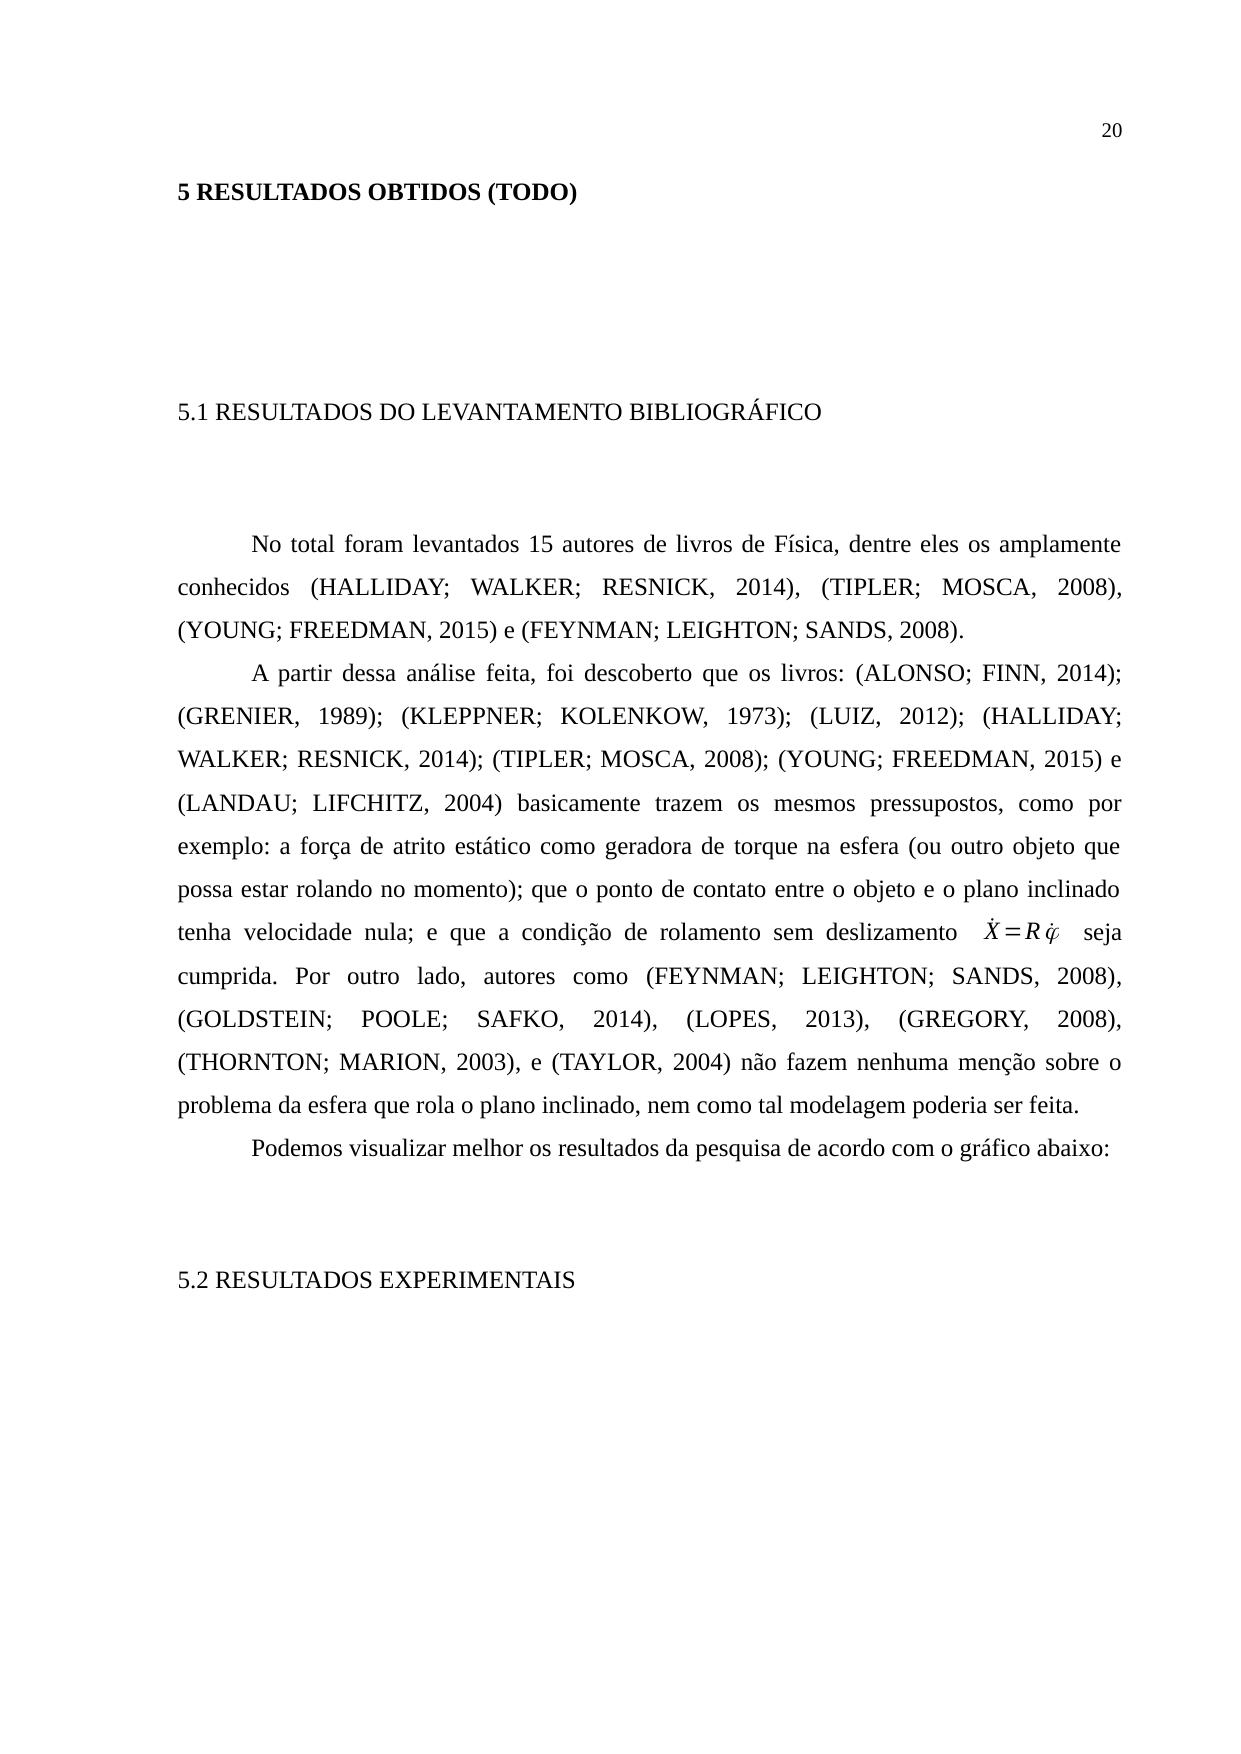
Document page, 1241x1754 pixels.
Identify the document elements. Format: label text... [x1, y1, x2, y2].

text No total foram levantados 15 autores de livros de Física, dentre eles os amplamente conhecidos (HALLIDAY; WALKER; RESNICK, 2014), (TIPLER; MOSCA, 2008), (YOUNG; FREEDMAN, 2015) e (FEYNMAN; LEIGHTON; SANDS, 2008). [177, 529, 1122, 644]
subtitle Resultados obtidos (TODO) [177, 177, 1122, 206]
text Podemos visualizar melhor os resultados da pesquisa de acordo com o gráfico abaixo: [177, 1133, 1122, 1162]
subtitle Resultados do levantamento bibliográfico [177, 397, 1122, 426]
text A partir dessa análise feita, foi descoberto que os livros: (ALONSO; FINN, 2014); (GRENIER, 1989); (KLEPPNER; KOLENKOW, 1973); (LUIZ, 2012); (HALLIDAY; WALKER; RESNICK, 2014); (TIPLER; MOSCA, 2008); (YOUNG; FREEDMAN, 2015) e (LANDAU; LIFCHITZ, 2004) basicamente trazem os mesmos pressupostos, como por exemplo: a força de atrito estático como geradora de torque na esfera (ou outro objeto que possa estar rolando no momento); que o ponto de contato entre o objeto e o plano inclinado tenha velocidade nula; e que a condição de rolamento sem deslizamento seja cumprida. Por outro lado, autores como (FEYNMAN; LEIGHTON; SANDS, 2008), (GOLDSTEIN; POOLE; SAFKO, 2014), (LOPES, 2013), (GREGORY, 2008), (THORNTON; MARION, 2003), e (TAYLOR, 2004) não fazem nenhuma menção sobre o problema da esfera que rola o plano inclinado, nem como tal modelagem poderia ser feita. [177, 658, 1122, 1119]
subtitle Resultados experimentais [177, 1265, 1122, 1294]
